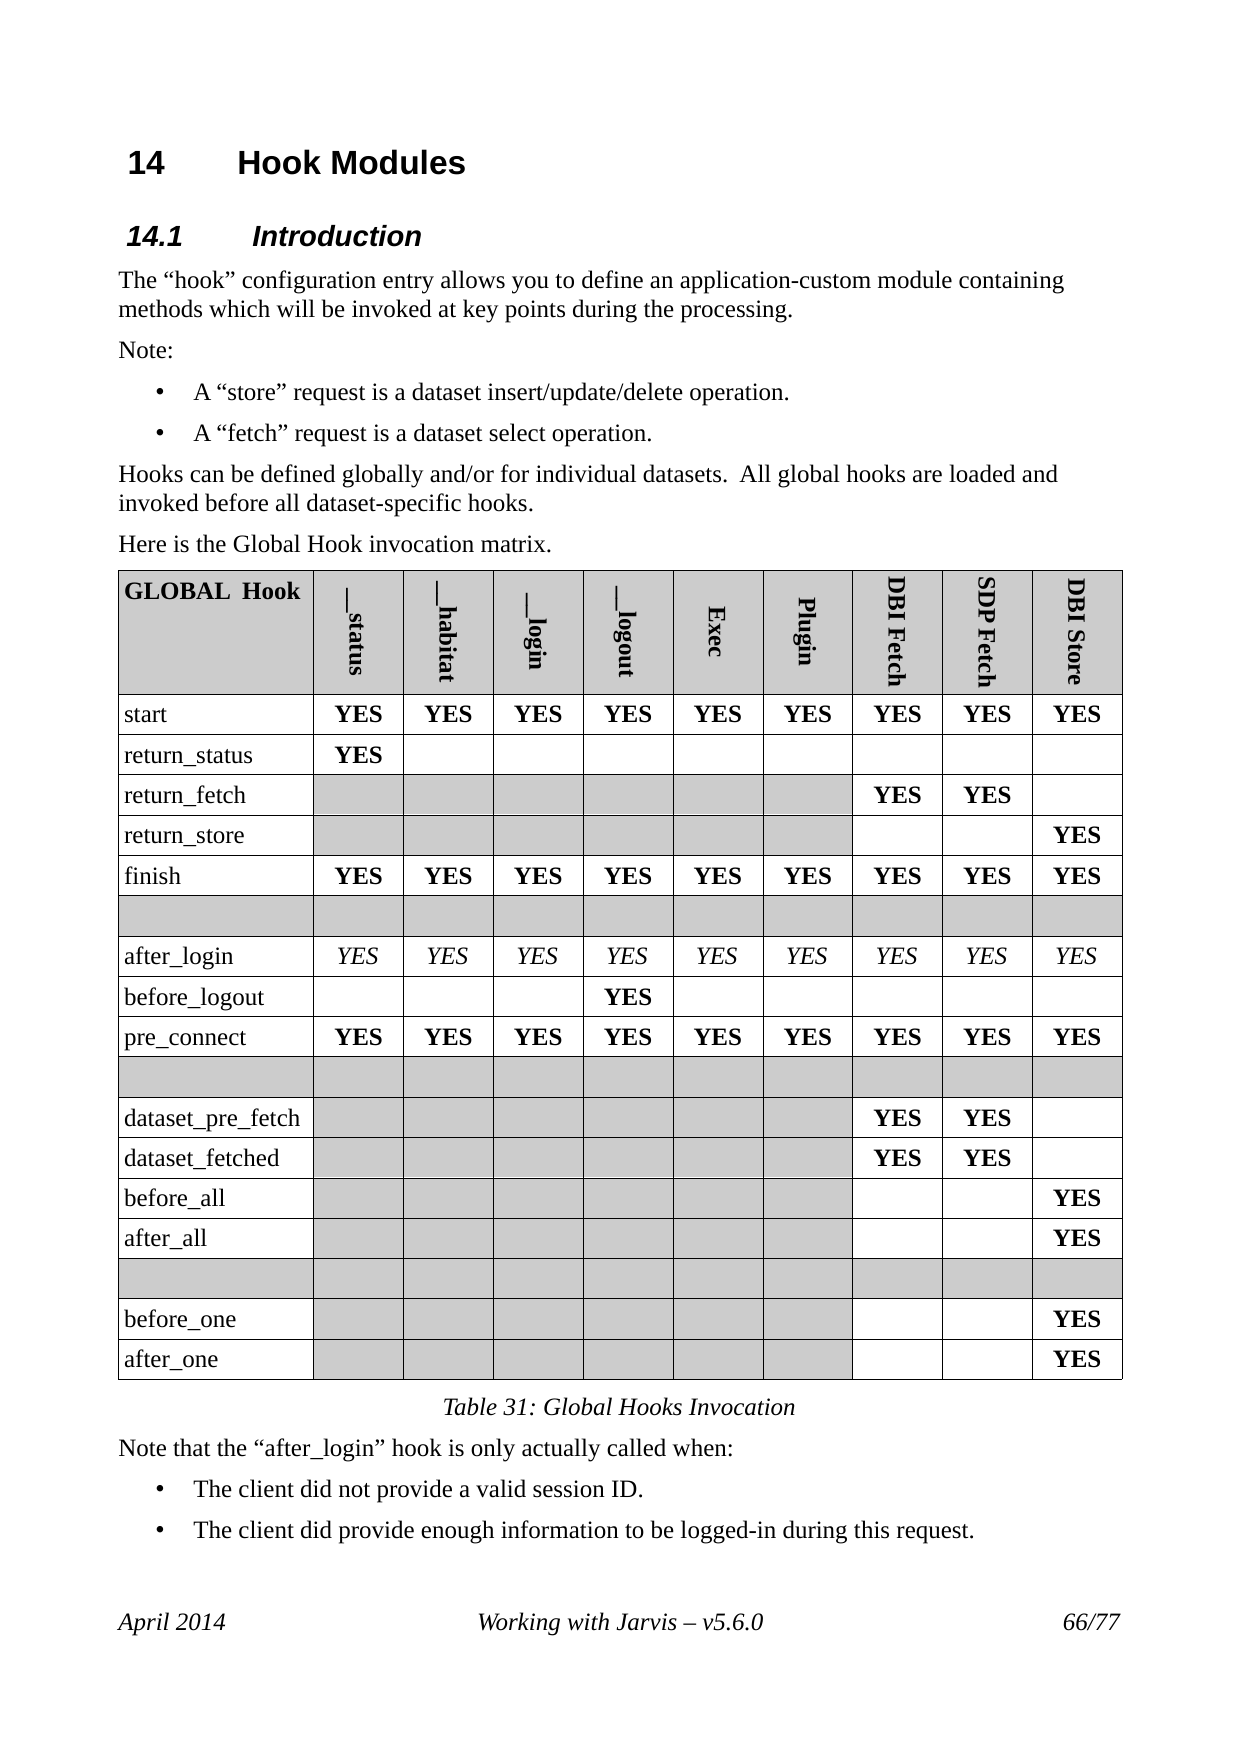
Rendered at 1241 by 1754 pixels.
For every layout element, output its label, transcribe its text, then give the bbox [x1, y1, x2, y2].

table_cell [494, 1179, 583, 1218]
table_cell [764, 1219, 852, 1258]
table_cell before_logout [119, 977, 313, 1016]
table_cell after_one [119, 1340, 313, 1379]
table_cell [404, 1098, 493, 1137]
table_cell [853, 1057, 942, 1097]
table_header __login [494, 571, 583, 694]
table_cell [943, 1340, 1032, 1379]
table_cell [853, 896, 942, 936]
table_cell [943, 1057, 1032, 1097]
table_cell YES [584, 937, 673, 976]
table_cell [764, 1138, 852, 1177]
table_cell YES [1033, 1017, 1122, 1056]
table_cell [494, 1057, 583, 1097]
subtitle Introduction [118, 219, 1122, 253]
table_cell [674, 1259, 763, 1298]
table_cell [1033, 1259, 1122, 1298]
table_cell [943, 735, 1032, 774]
table_cell [314, 1259, 403, 1298]
table_cell [584, 1138, 673, 1177]
table_cell [404, 1259, 493, 1298]
table_cell [674, 977, 763, 1016]
table_cell [404, 1057, 493, 1097]
table_cell [853, 1299, 942, 1339]
table_cell [584, 1299, 673, 1339]
table_cell [764, 896, 852, 936]
table_cell [853, 1340, 942, 1379]
table_cell [584, 1259, 673, 1298]
table_cell [764, 1179, 852, 1218]
table_cell [314, 775, 403, 814]
table_cell YES [314, 937, 403, 976]
table_cell [119, 1259, 313, 1298]
table_cell [674, 1138, 763, 1177]
table_cell [404, 1299, 493, 1339]
table_cell [584, 896, 673, 936]
table_cell YES [1033, 816, 1122, 855]
list A “store” request is a dataset insert/update/delete operation. [156, 377, 1122, 405]
table_cell [853, 735, 942, 774]
table_header __habitat [404, 571, 493, 694]
table_cell YES [674, 937, 763, 976]
table_cell [674, 1179, 763, 1218]
table_cell YES [853, 695, 942, 734]
table_cell [1033, 735, 1122, 774]
table_cell [584, 775, 673, 814]
table_cell [584, 816, 673, 855]
table_cell [119, 1057, 313, 1097]
table_cell YES [494, 1017, 583, 1056]
table_cell [853, 1179, 942, 1218]
table_cell [314, 977, 403, 1016]
table_cell YES [1033, 937, 1122, 976]
table_cell [943, 1179, 1032, 1218]
table_cell return_fetch [119, 775, 313, 814]
subtitle Hook Modules [118, 143, 1122, 182]
table_cell [494, 1340, 583, 1379]
table_cell YES [584, 977, 673, 1016]
table_cell YES [494, 695, 583, 734]
table_cell [943, 1219, 1032, 1258]
table_cell [674, 1340, 763, 1379]
table_cell [404, 1340, 493, 1379]
table_cell [764, 775, 852, 814]
table_cell dataset_fetched [119, 1138, 313, 1177]
table_cell [404, 896, 493, 936]
table_cell YES [853, 1138, 942, 1177]
table_cell [494, 775, 583, 814]
table_cell [584, 1219, 673, 1258]
table_cell YES [853, 1017, 942, 1056]
table_cell YES [853, 1098, 942, 1137]
table_cell [1033, 1098, 1122, 1137]
table_header GLOBAL Hook [119, 571, 313, 694]
table_cell return_store [119, 816, 313, 855]
table_cell YES [853, 775, 942, 814]
table_cell YES [314, 856, 403, 895]
table_cell [674, 1057, 763, 1097]
table_cell [494, 1219, 583, 1258]
table_cell [404, 977, 493, 1016]
table_cell [314, 1219, 403, 1258]
table_header Plugin [764, 571, 852, 694]
table_cell YES [943, 775, 1032, 814]
table_cell [674, 1098, 763, 1137]
table_cell [1033, 896, 1122, 936]
table_cell YES [764, 937, 852, 976]
table_cell YES [943, 937, 1032, 976]
table_cell [674, 735, 763, 774]
table_cell [1033, 775, 1122, 814]
table_cell [943, 977, 1032, 1016]
table_header DBI Fetch [853, 571, 942, 694]
table_cell [943, 816, 1032, 855]
table_cell before_one [119, 1299, 313, 1339]
table_cell YES [584, 1017, 673, 1056]
table_cell [853, 816, 942, 855]
table_cell YES [1033, 1340, 1122, 1379]
table_cell YES [314, 1017, 403, 1056]
table_header Exec [674, 571, 763, 694]
list The client did provide enough information to be logged-in during this request. [156, 1515, 1122, 1544]
text Hooks can be defined globally and/or for individual datasets. All global hooks are loaded and invoked before all dataset-specific hooks. [118, 459, 1122, 517]
table_cell [404, 1138, 493, 1177]
table_cell [764, 1259, 852, 1298]
table_cell YES [494, 937, 583, 976]
table_cell [764, 1098, 852, 1137]
table_cell [314, 1299, 403, 1339]
table_cell start [119, 695, 313, 734]
table_cell YES [314, 735, 403, 774]
table_cell YES [494, 856, 583, 895]
table_cell YES [404, 937, 493, 976]
table_cell [674, 896, 763, 936]
table_cell [674, 1299, 763, 1339]
table_cell [1033, 1138, 1122, 1177]
list A “fetch” request is a dataset select operation. [156, 418, 1122, 447]
text Here is the Global Hook invocation matrix. [118, 529, 1122, 558]
table_cell [1033, 977, 1122, 1016]
table_cell after_all [119, 1219, 313, 1258]
table_cell [764, 977, 852, 1016]
table_cell [494, 977, 583, 1016]
text Note that the “after_login” hook is only actually called when: [118, 1433, 1122, 1462]
table_cell [1033, 1057, 1122, 1097]
table_cell [494, 1098, 583, 1137]
table_cell [314, 816, 403, 855]
text The “hook” configuration entry allows you to define an application-custom module containing methods which will be invoked at key points during the processing. [118, 265, 1122, 323]
table_cell YES [1033, 695, 1122, 734]
table_cell YES [943, 695, 1032, 734]
table_cell YES [674, 1017, 763, 1056]
table_cell YES [404, 1017, 493, 1056]
table_cell [119, 896, 313, 936]
table_cell YES [584, 695, 673, 734]
table_cell YES [584, 856, 673, 895]
table_cell [674, 816, 763, 855]
table_cell [943, 1259, 1032, 1298]
table_cell dataset_pre_fetch [119, 1098, 313, 1137]
table_cell [314, 1138, 403, 1177]
table_cell [494, 1259, 583, 1298]
table_cell [494, 1299, 583, 1339]
table_cell YES [943, 1098, 1032, 1137]
text Note: [118, 335, 1122, 364]
table_cell [853, 1219, 942, 1258]
table_cell YES [853, 856, 942, 895]
table_cell YES [764, 695, 852, 734]
table_cell [314, 1340, 403, 1379]
table_cell [584, 1179, 673, 1218]
table_cell [494, 896, 583, 936]
table_cell [853, 977, 942, 1016]
table_cell [404, 735, 493, 774]
table_cell YES [764, 1017, 852, 1056]
table_cell [764, 1340, 852, 1379]
table_cell YES [674, 695, 763, 734]
table_cell [764, 816, 852, 855]
table_cell [404, 816, 493, 855]
table_cell [853, 1259, 942, 1298]
table_cell [314, 896, 403, 936]
table_cell [404, 775, 493, 814]
table_header __logout [584, 571, 673, 694]
table_cell [494, 816, 583, 855]
table_cell YES [404, 695, 493, 734]
table_cell [584, 1098, 673, 1137]
table_cell pre_connect [119, 1017, 313, 1056]
table_cell before_all [119, 1179, 313, 1218]
table_cell YES [764, 856, 852, 895]
table_header SDP Fetch [943, 571, 1032, 694]
table_cell YES [1033, 856, 1122, 895]
table_cell YES [314, 695, 403, 734]
text Table 31: Global Hooks Invocation [118, 1392, 1122, 1420]
table_cell [314, 1057, 403, 1097]
table_cell YES [1033, 1299, 1122, 1339]
table_header DBI Store [1033, 571, 1122, 694]
table_cell [943, 1299, 1032, 1339]
table_cell YES [1033, 1179, 1122, 1218]
table_cell [404, 1219, 493, 1258]
table_cell [764, 1299, 852, 1339]
table_cell YES [943, 1138, 1032, 1177]
table_cell [764, 735, 852, 774]
table_cell YES [1033, 1219, 1122, 1258]
table_cell [584, 735, 673, 774]
table_cell YES [674, 856, 763, 895]
table_cell finish [119, 856, 313, 895]
table_cell [584, 1057, 673, 1097]
table_cell [674, 775, 763, 814]
table_cell YES [943, 1017, 1032, 1056]
list The client did not provide a valid session ID. [156, 1474, 1122, 1503]
table_cell [314, 1179, 403, 1218]
table_cell after_login [119, 937, 313, 976]
table_cell [674, 1219, 763, 1258]
table_cell [943, 896, 1032, 936]
table_cell [404, 1179, 493, 1218]
table_header __status [314, 571, 403, 694]
table_cell [314, 1098, 403, 1137]
table_cell YES [943, 856, 1032, 895]
table_cell [764, 1057, 852, 1097]
table_cell YES [853, 937, 942, 976]
table_cell YES [404, 856, 493, 895]
table_cell return_status [119, 735, 313, 774]
table_cell [494, 1138, 583, 1177]
table_cell [494, 735, 583, 774]
table_cell [584, 1340, 673, 1379]
